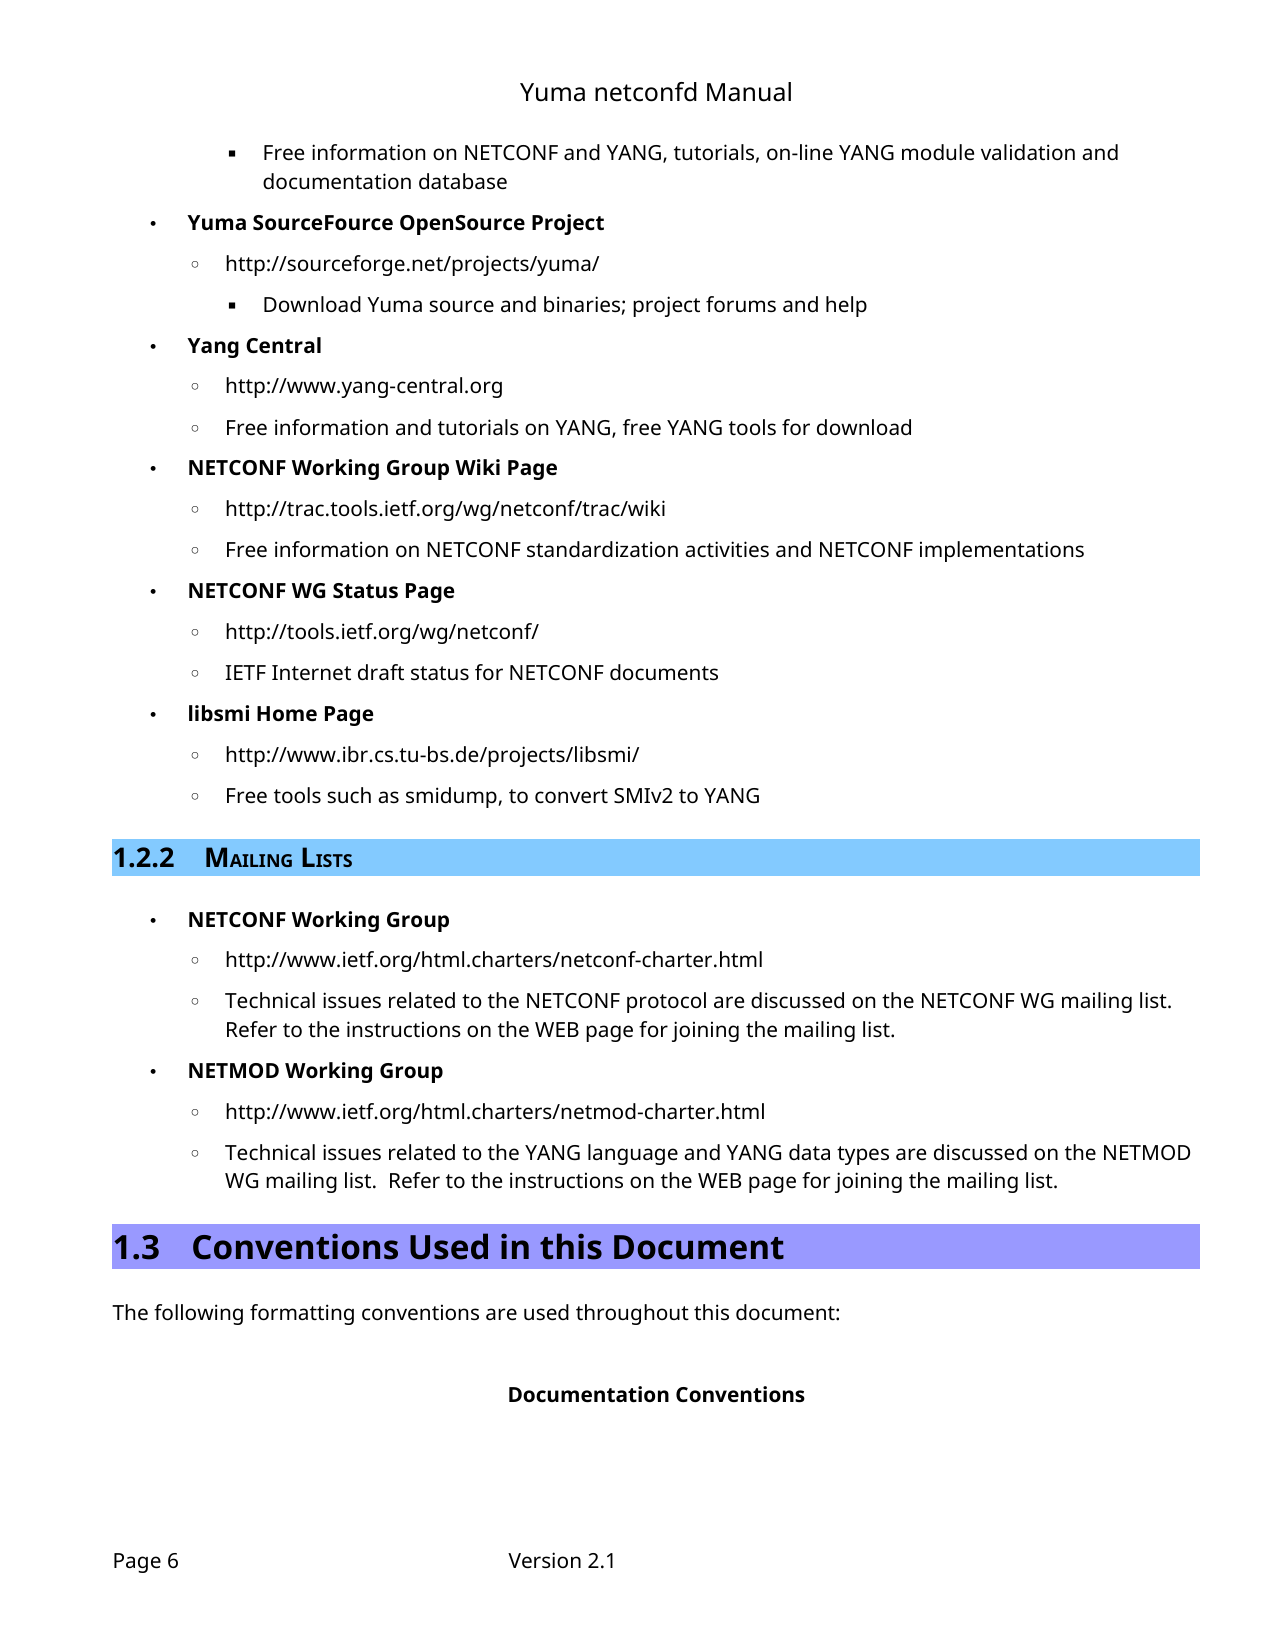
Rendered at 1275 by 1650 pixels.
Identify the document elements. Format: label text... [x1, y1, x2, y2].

list Technical issues related to the NETCONF protocol are discussed on the NETCONF WG mailing list. Refer to the instructions on the WEB page for joining the mailing list. [187, 987, 1200, 1043]
list Technical issues related to the YANG language and YANG data types are discussed on the NETMOD WG mailing list. Refer to the instructions on the WEB page for joining the mailing list. [187, 1138, 1200, 1195]
list Yang Central [150, 331, 1200, 359]
list NETCONF WG Status Page [150, 576, 1200, 605]
list Free information on NETCONF standardization activities and NETCONF implementations [187, 535, 1200, 564]
list http://www.ietf.org/html.charters/netmod-charter.html [187, 1097, 1200, 1125]
list http://www.ietf.org/html.charters/netconf-charter.html [187, 946, 1200, 974]
list Download Yuma source and binaries; project forums and help [225, 290, 1200, 318]
text The following formatting conventions are used throughout this document: [112, 1298, 1200, 1327]
subtitle Mailing Lists [112, 839, 1200, 876]
list http://sourceforge.net/projects/yuma/ [187, 249, 1200, 277]
subtitle Conventions Used in this Document [112, 1224, 1200, 1269]
list Free information on NETCONF and YANG, tutorials, on-line YANG module validation and documentation database [225, 138, 1200, 195]
list NETMOD Working Group [150, 1056, 1200, 1084]
list Free information and tutorials on YANG, free YANG tools for download [187, 413, 1200, 441]
list http://www.yang-central.org [187, 372, 1200, 400]
list http://www.ibr.cs.tu-bs.de/projects/libsmi/ [187, 740, 1200, 768]
list Yuma SourceFource OpenSource Project [150, 208, 1200, 236]
list http://tools.ietf.org/wg/netconf/ [187, 617, 1200, 646]
list Free tools such as smidump, to convert SMIv2 to YANG [187, 781, 1200, 809]
list NETCONF Working Group [150, 905, 1200, 933]
list NETCONF Working Group Wiki Page [150, 453, 1200, 482]
subtitle Documentation Conventions [127, 1380, 1185, 1409]
list IETF Internet draft status for NETCONF documents [187, 658, 1200, 687]
list libsmi Home Page [150, 699, 1200, 728]
list http://trac.tools.ietf.org/wg/netconf/trac/wiki [187, 494, 1200, 523]
